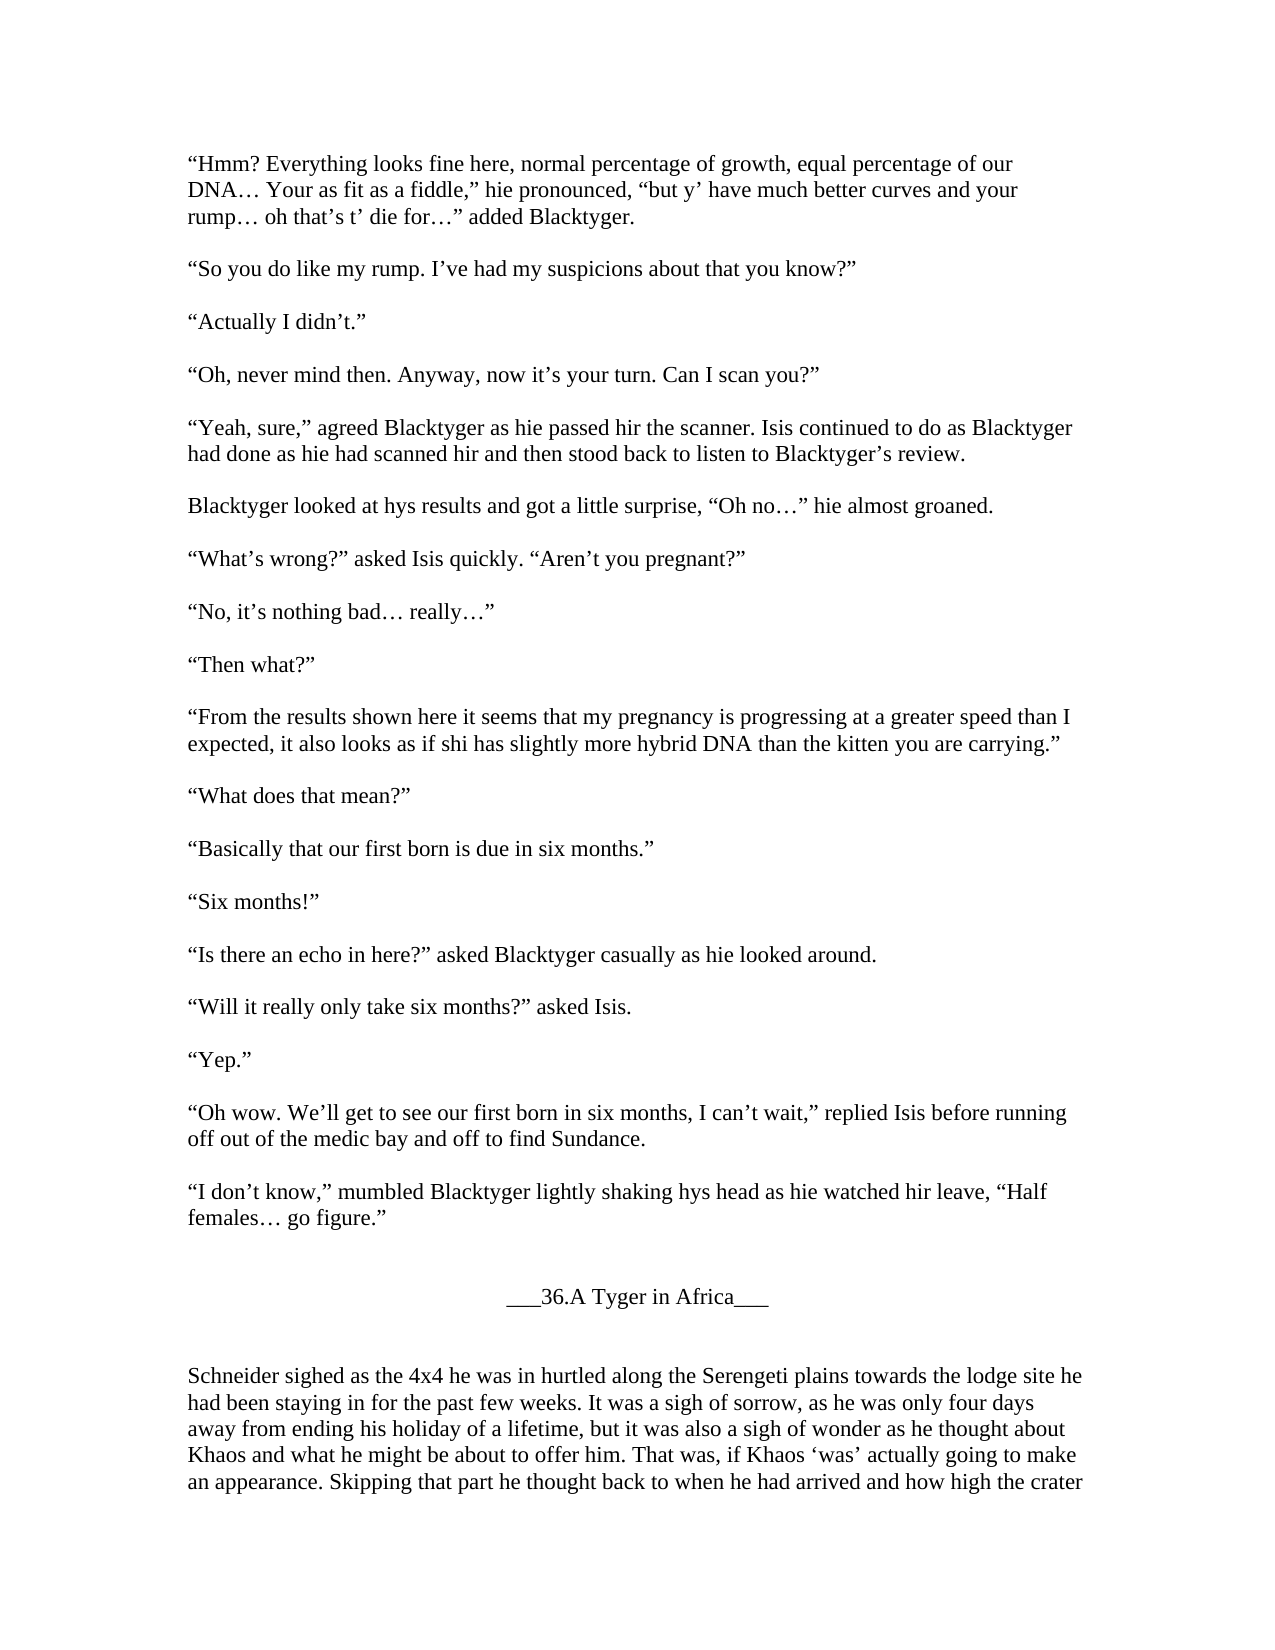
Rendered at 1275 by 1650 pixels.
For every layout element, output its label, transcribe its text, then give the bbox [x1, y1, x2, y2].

text “Basically that our first born is due in six months.” [187, 835, 1087, 862]
text “What does that mean?” [187, 782, 1087, 809]
text “No, it’s nothing bad… really…” [187, 598, 1087, 624]
text Blacktyger looked at hys results and got a little surprise, “Oh no…” hie almost groaned. [187, 493, 1087, 519]
text “Oh wow. We’ll get to see our first born in six months, I can’t wait,” replied Isis before running off out of the medic bay and off to find Sundance. [187, 1099, 1087, 1151]
text “So you do like my rump. I’ve had my suspicions about that you know?” [187, 255, 1087, 282]
text ___36.A Tyger in Africa___ [187, 1283, 1087, 1309]
text “Will it really only take six months?” asked Isis. [187, 993, 1087, 1020]
text “What’s wrong?” asked Isis quickly. “Aren’t you pregnant?” [187, 545, 1087, 572]
text “Then what?” [187, 651, 1087, 677]
text “Actually I didn’t.” [187, 308, 1087, 334]
text “Oh, never mind then. Anyway, now it’s your turn. Can I scan you?” [187, 361, 1087, 387]
text “Hmm? Everything looks fine here, normal percentage of growth, equal percentage of our DNA… Your as fit as a fiddle,” hie pronounced, “but y’ have much better curves and your rump… oh that’s t’ die for…” added Blacktyger. [187, 150, 1087, 229]
text “I don’t know,” mumbled Blacktyger lightly shaking hys head as hie watched hir leave, “Half females… go figure.” [187, 1178, 1087, 1231]
text “Yeah, sure,” agreed Blacktyger as hie passed hir the scanner. Isis continued to do as Blacktyger had done as hie had scanned hir and then stood back to listen to Blacktyger’s review. [187, 413, 1087, 466]
text Schneider sighed as the 4x4 he was in hurtled along the Serengeti plains towards the lodge site he had been staying in for the past few weeks. It was a sigh of sorrow, as he was only four days away from ending his holiday of a lifetime, but it was also a sigh of wonder as he thought about Khaos and what he might be about to offer him. That was, if Khaos ‘was’ actually going to make an appearance. Skipping that part he thought back to when he had arrived and how high the crater [187, 1362, 1087, 1494]
text “Six months!” [187, 888, 1087, 914]
text “Is there an echo in here?” asked Blacktyger casually as hie looked around. [187, 941, 1087, 967]
text “From the results shown here it seems that my pregnancy is progressing at a greater speed than I expected, it also looks as if shi has slightly more hybrid DNA than the kitten you are carrying.” [187, 703, 1087, 756]
text “Yep.” [187, 1046, 1087, 1072]
